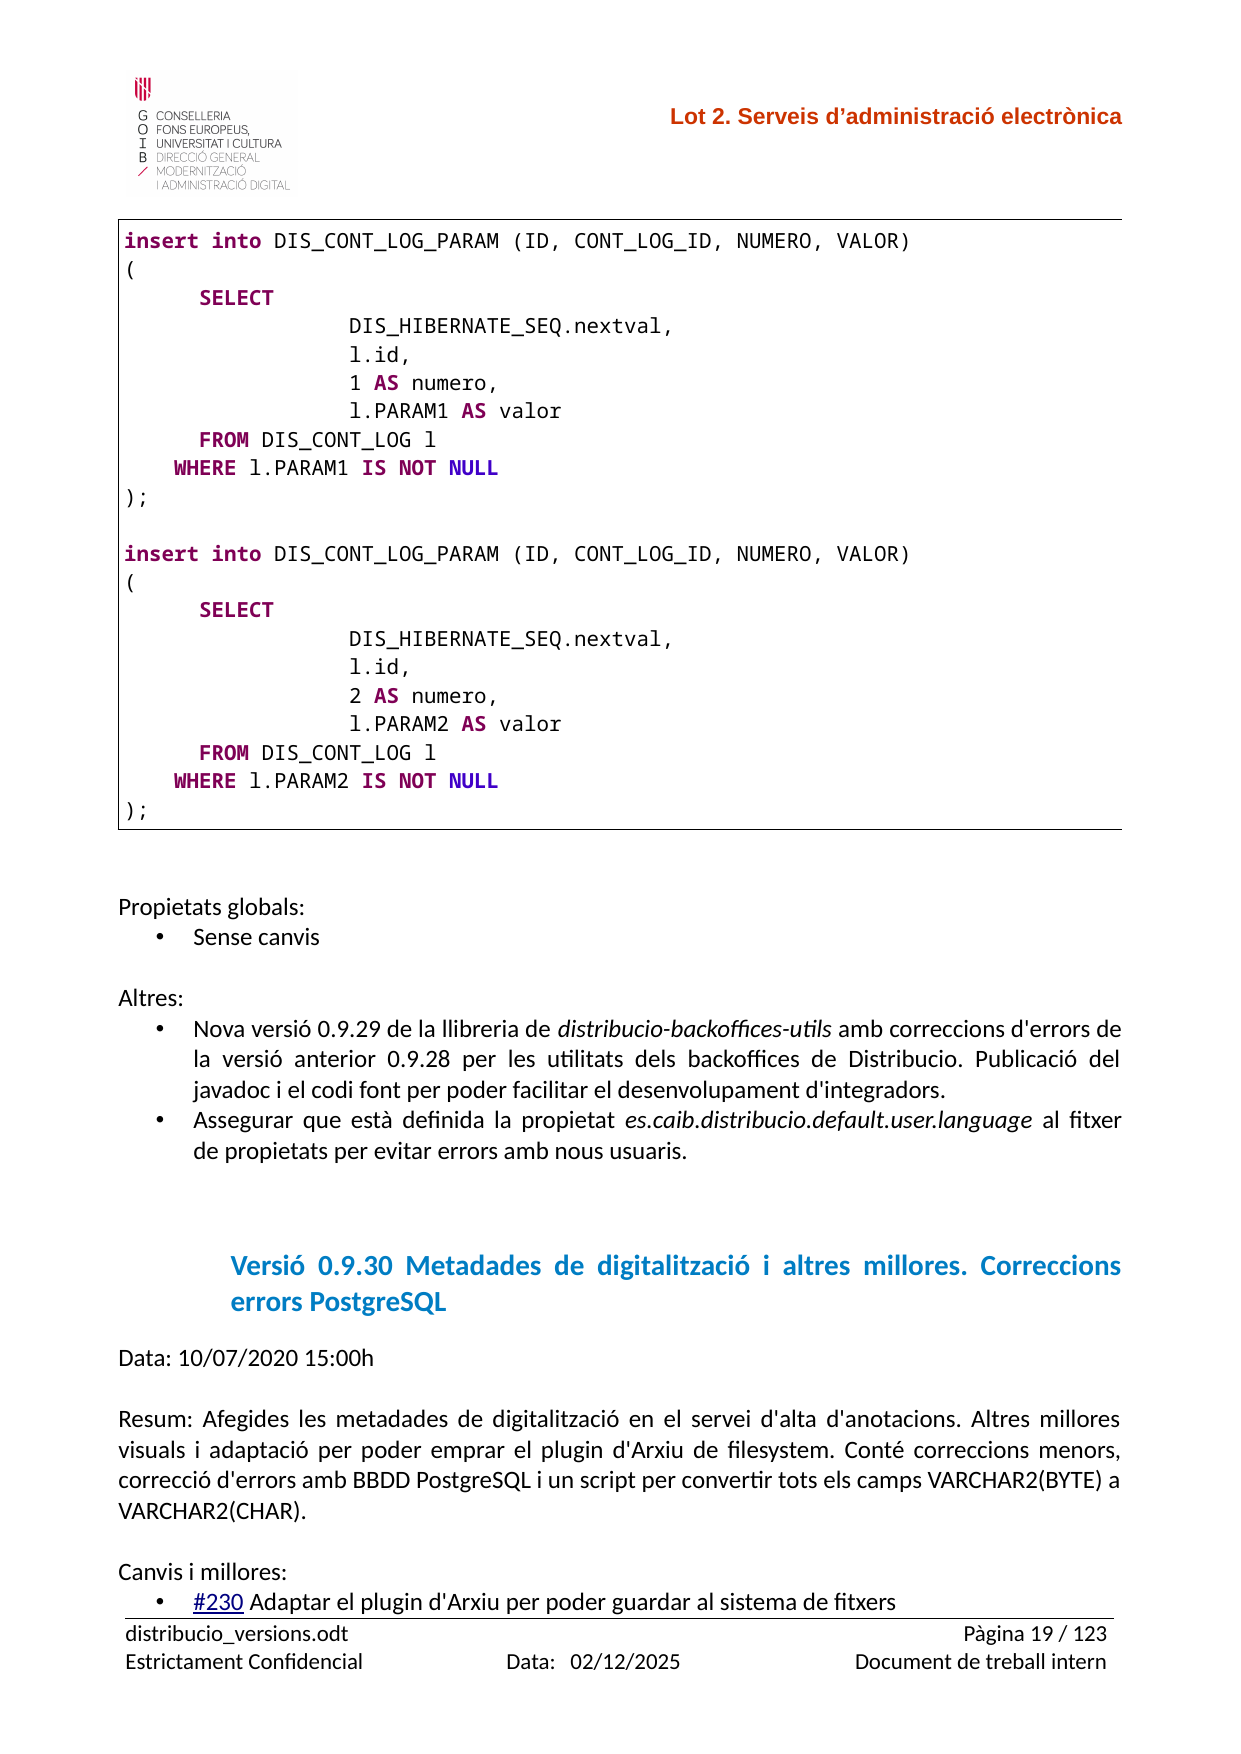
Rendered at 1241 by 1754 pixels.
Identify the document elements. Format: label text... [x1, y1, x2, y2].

text Canvis i millores: [118, 1556, 1122, 1586]
list Nova versió 0.9.29 de la llibreria de distribucio-backoffices-utils amb correccions d'errors de la versió anterior 0.9.28 per les utilitats dels backoffices de Distribucio. Publicació del javadoc i el codi font per poder facilitar el desenvolupament d'integradors. [156, 1013, 1122, 1104]
list Sense canvis [156, 921, 1122, 952]
text Propietats globals: [118, 891, 1122, 921]
list Assegurar que està definida la propietat es.caib.distribucio.default.user.language al fitxer de propietats per evitar errors amb nous usuaris. [156, 1104, 1122, 1166]
text Altres: [118, 982, 1122, 1013]
subtitle Versió 0.9.30 Metadades de digitalització i altres millores. Correccions errors PostgreSQL [153, 1247, 1122, 1318]
table_header insert into DIS_CONT_LOG_PARAM (ID, CONT_LOG_ID, NUMERO, VALOR) ( SELECT DIS_HIBERNATE_SEQ.nextval, l.id, 1 AS numero, l.PARAM1 AS valor FROM DIS_CONT_LOG l WHERE l.PARAM1 IS NOT NULL ); insert into DIS_CONT_LOG_PARAM (ID, CONT_LOG_ID, NUMERO, VALOR) ( SELECT DIS_HIBERNATE_SEQ.nextval, l.id, 2 AS numero, l.PARAM2 AS valor FROM DIS_CONT_LOG l WHERE l.PARAM2 IS NOT NULL ); [119, 220, 1122, 829]
list #230 Adaptar el plugin d'Arxiu per poder guardar al sistema de fitxers [156, 1586, 1122, 1617]
text Data: 10/07/2020 15:00h [118, 1342, 1122, 1373]
picture [126, 70, 299, 197]
text Resum: Afegides les metadades de digitalització en el servei d'alta d'anotacions. Altres millores visuals i adaptació per poder emprar el plugin d'Arxiu de filesystem. Conté correccions menors, correcció d'errors amb BBDD PostgreSQL i un script per convertir tots els camps VARCHAR2(BYTE) a VARCHAR2(CHAR). [118, 1403, 1122, 1525]
